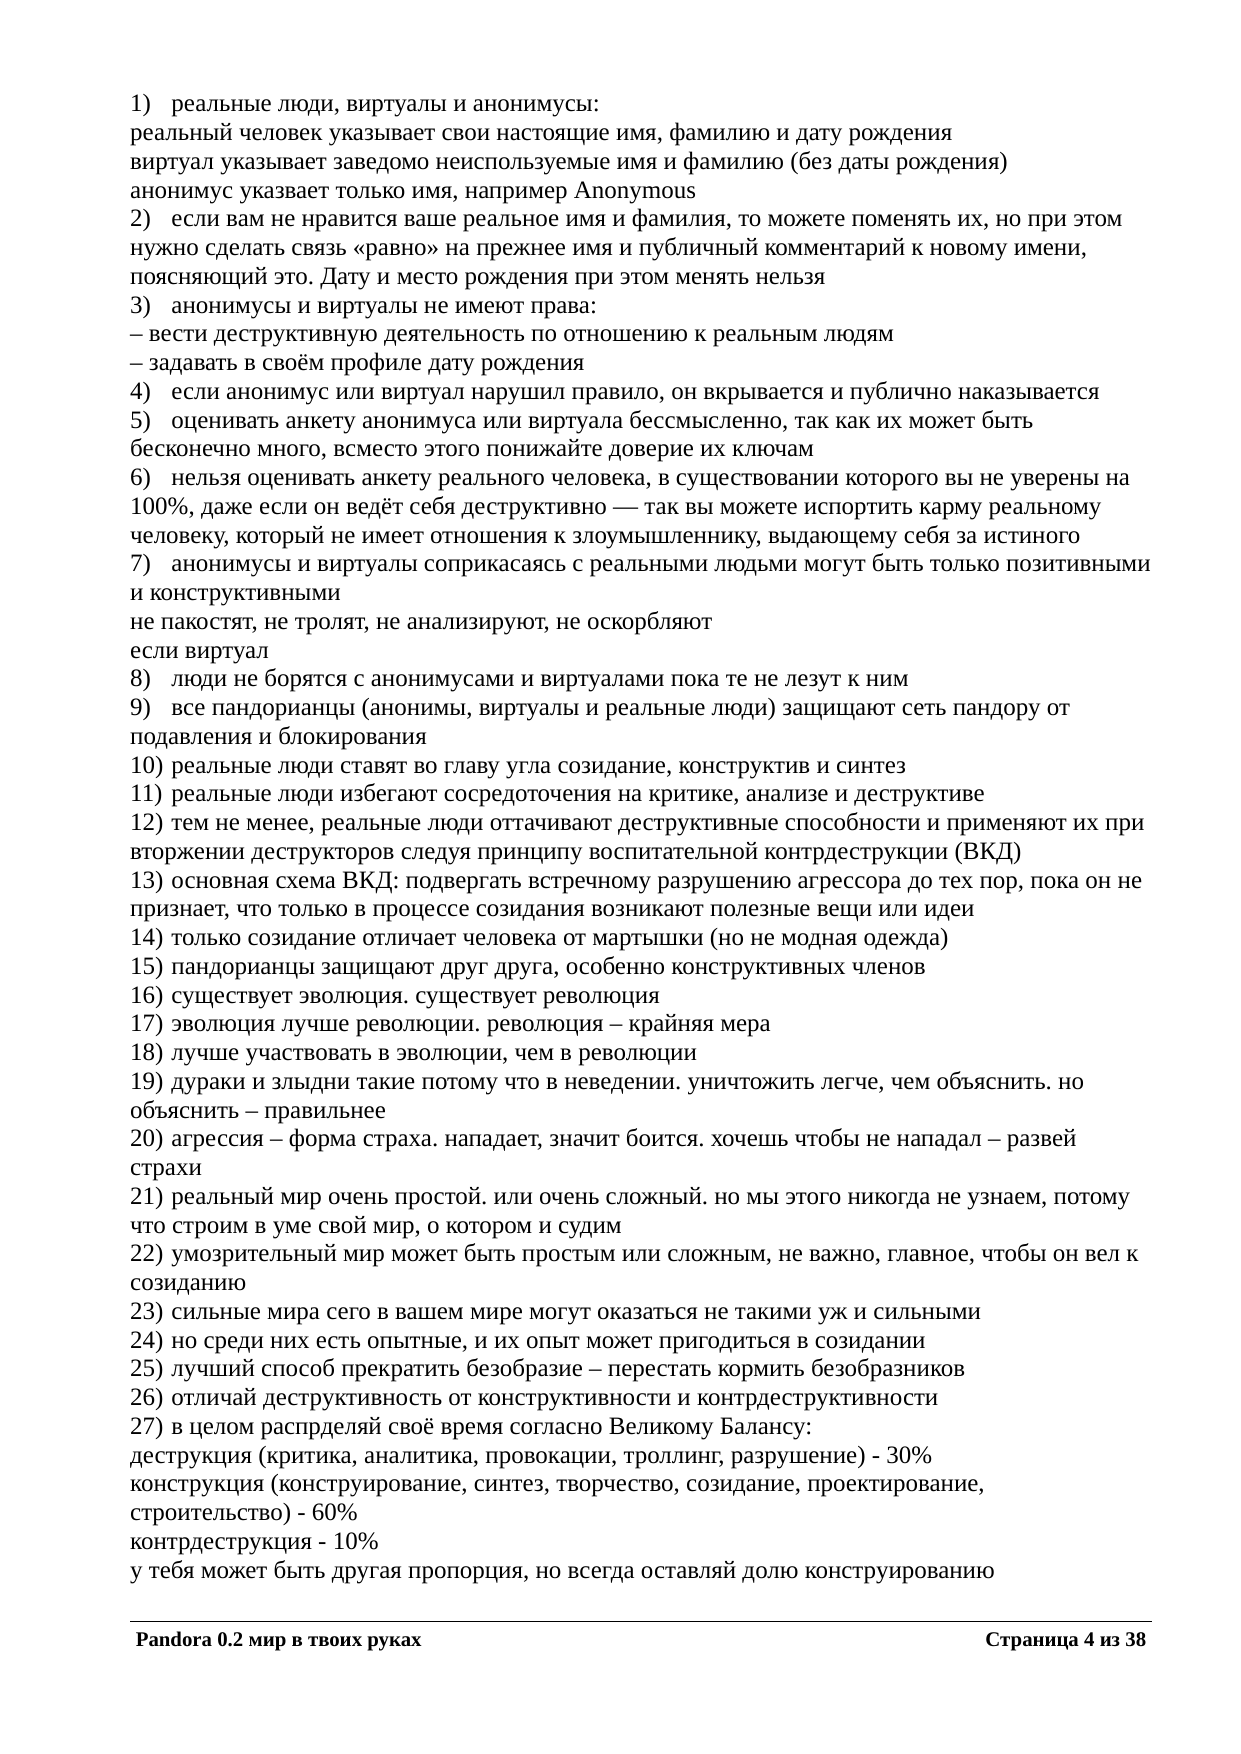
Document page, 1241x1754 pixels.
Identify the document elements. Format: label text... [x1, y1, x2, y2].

list – задавать в своём профиле дату рождения [130, 347, 1152, 376]
list агрессия – форма страха. нападает, значит боится. хочешь чтобы не нападал – развей страхи [130, 1123, 1152, 1181]
list но среди них есть опытные, и их опыт может пригодиться в созидании [130, 1325, 1152, 1353]
list если анонимус или виртуал нарушил правило, он вкрывается и публично наказывается [130, 376, 1152, 405]
list основная схема ВКД: подвергать встречному разрушению агрессора до тех пор, пока он не признает, что только в процессе созидания возникают полезные вещи или идеи [130, 865, 1152, 922]
list если вам не нравится ваше реальное имя и фамилия, то можете поменять их, но при этом нужно сделать связь «равно» на прежнее имя и публичный комментарий к новому имени, поясняющий это. Дату и место рождения при этом менять нельзя [130, 203, 1152, 290]
list анонимусы и виртуалы соприкасаясь с реальными людьми могут быть только позитивными и конструктивными [130, 548, 1152, 606]
list пандорианцы защищают друг друга, особенно конструктивных членов [130, 951, 1152, 980]
list – вести деструктивную деятельность по отношению к реальным людям [130, 318, 1152, 347]
list люди не борятся с анонимусами и виртуалами пока те не лезут к ним [130, 663, 1152, 692]
list реальный человек указывает свои настоящие имя, фамилию и дату рождения [130, 117, 1152, 146]
text не пакостят, не тролят, не анализируют, не оскорбляют [130, 606, 1152, 635]
list реальный мир очень простой. или очень сложный. но мы этого никогда не узнаем, потому что строим в уме свой мир, о котором и судим [130, 1181, 1152, 1238]
list дураки и злыдни такие потому что в неведении. уничтожить легче, чем объяснить. но объяснить – правильнее [130, 1066, 1152, 1123]
text анонимус указвает только имя, например Anonymous [130, 175, 1152, 203]
list лучше участвовать в эволюции, чем в революции [130, 1037, 1152, 1066]
list все пандорианцы (анонимы, виртуалы и реальные люди) защищают сеть пандору от подавления и блокирования [130, 692, 1152, 750]
list реальные люди избегают сосредоточения на критике, анализе и деструктиве [130, 778, 1152, 807]
list существует эволюция. существует революция [130, 980, 1152, 1008]
text контрдеструкция - 10% [130, 1526, 1152, 1555]
text конструкция (конструирование, синтез, творчество, созидание, проектирование, строительство) - 60% [130, 1468, 1152, 1526]
text если виртуал [130, 635, 1152, 663]
list в целом распрделяй своё время согласно Великому Балансу: [130, 1411, 1152, 1440]
list только созидание отличает человека от мартышки (но не модная одежда) [130, 922, 1152, 951]
list эволюция лучше революции. революция – крайняя мера [130, 1008, 1152, 1037]
text деструкция (критика, аналитика, провокации, троллинг, разрушение) - 30% [130, 1440, 1152, 1468]
text у тебя может быть другая пропорция, но всегда оставляй долю конструированию [130, 1555, 1152, 1583]
list отличай деструктивность от конструктивности и контрдеструктивности [130, 1382, 1152, 1411]
list тем не менее, реальные люди оттачивают деструктивные способности и применяют их при вторжении деструкторов следуя принципу воспитательной контрдеструкции (ВКД) [130, 807, 1152, 865]
list лучший способ прекратить безобразие – перестать кормить безобразников [130, 1353, 1152, 1382]
list реальные люди, виртуалы и анонимусы: [130, 88, 1152, 117]
list реальные люди ставят во главу угла созидание, конструктив и синтез [130, 750, 1152, 778]
list умозрительный мир может быть простым или сложным, не важно, главное, чтобы он вел к созиданию [130, 1238, 1152, 1296]
list нельзя оценивать анкету реального человека, в существовании которого вы не уверены на 100%, даже если он ведёт себя деструктивно — так вы можете испортить карму реальному человеку, который не имеет отношения к злоумышленнику, выдающему себя за истиного [130, 462, 1152, 548]
list оценивать анкету анонимуса или виртуала бессмысленно, так как их может быть бесконечно много, всместо этого понижайте доверие их ключам [130, 405, 1152, 462]
text виртуал указывает заведомо неиспользуемые имя и фамилию (без даты рождения) [130, 146, 1152, 175]
list сильные мира сего в вашем мире могут оказаться не такими уж и сильными [130, 1296, 1152, 1325]
list анонимусы и виртуалы не имеют права: [130, 290, 1152, 318]
